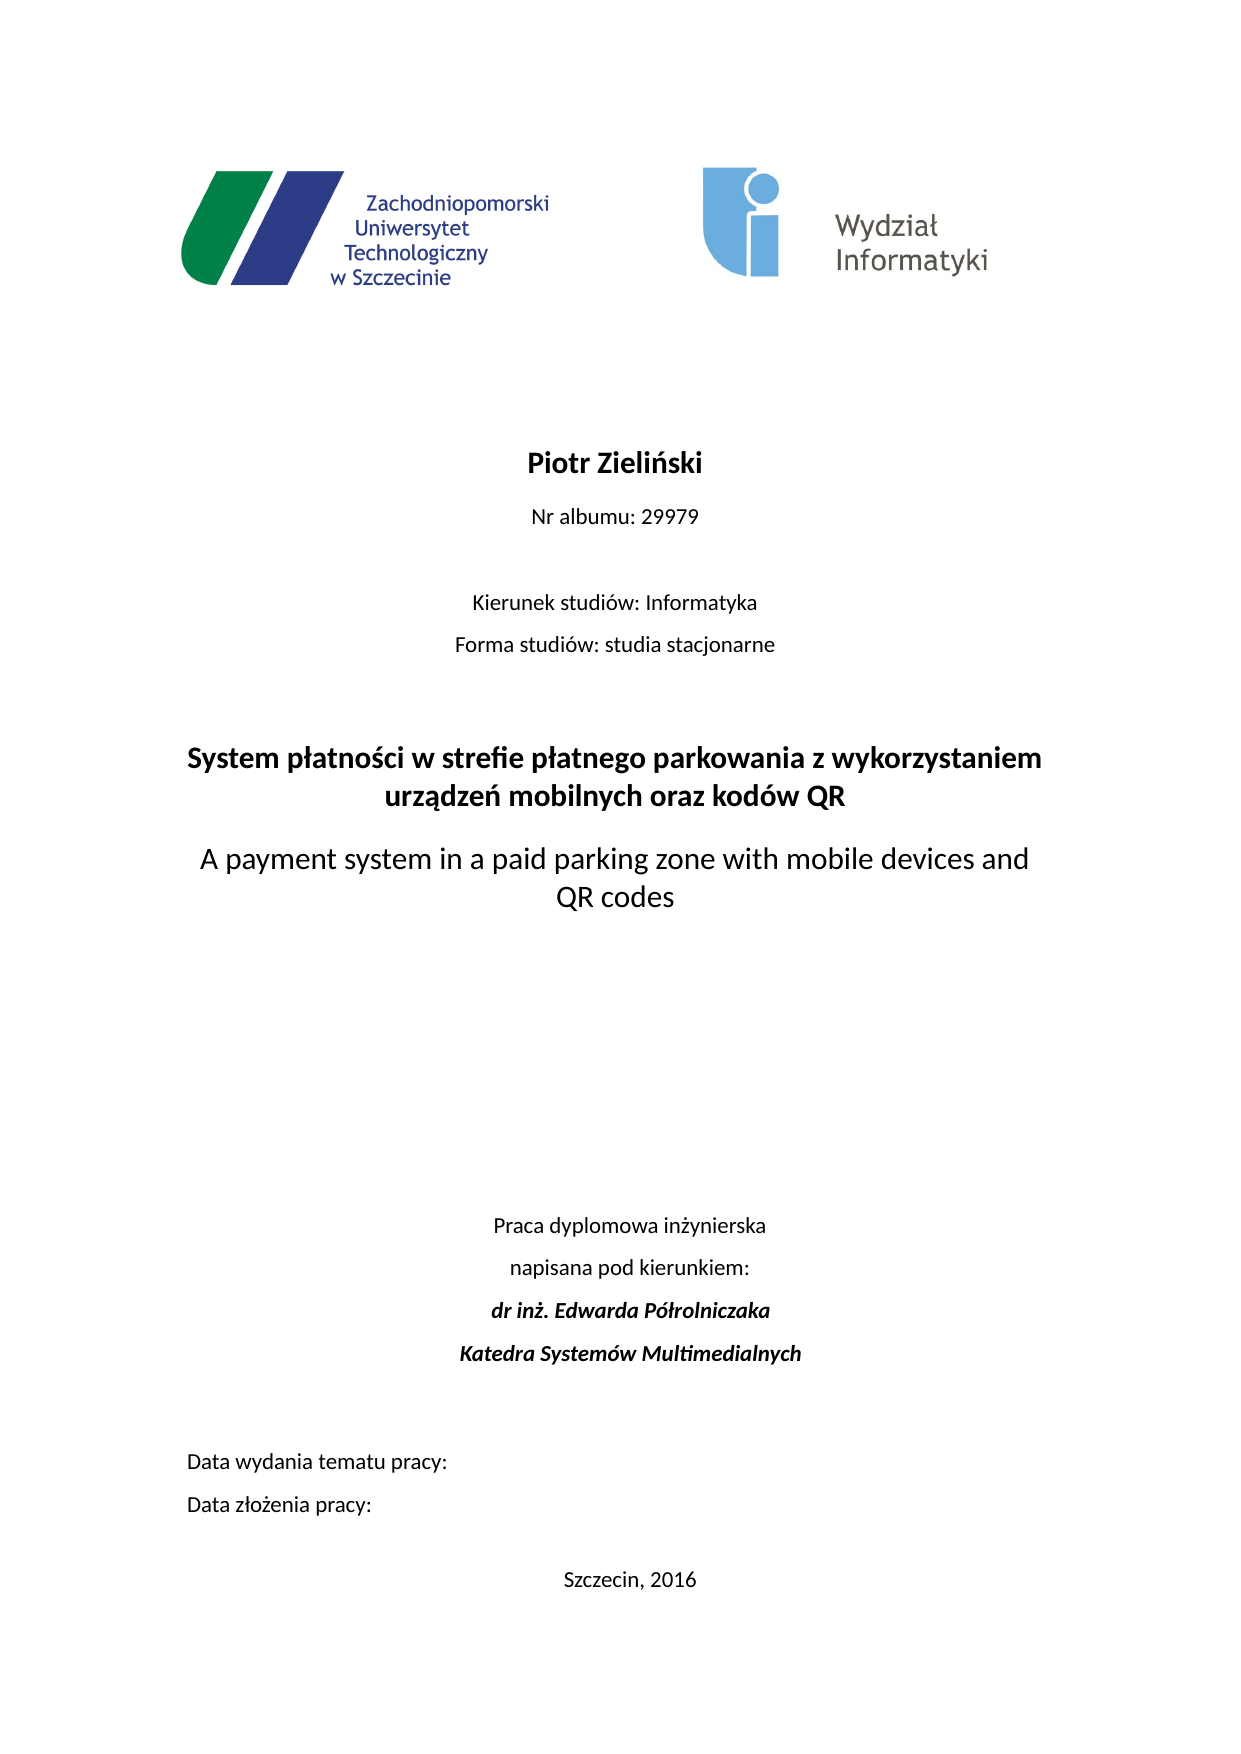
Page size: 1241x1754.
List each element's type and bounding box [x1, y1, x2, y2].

picture [157, 147, 572, 309]
picture [659, 147, 1073, 307]
